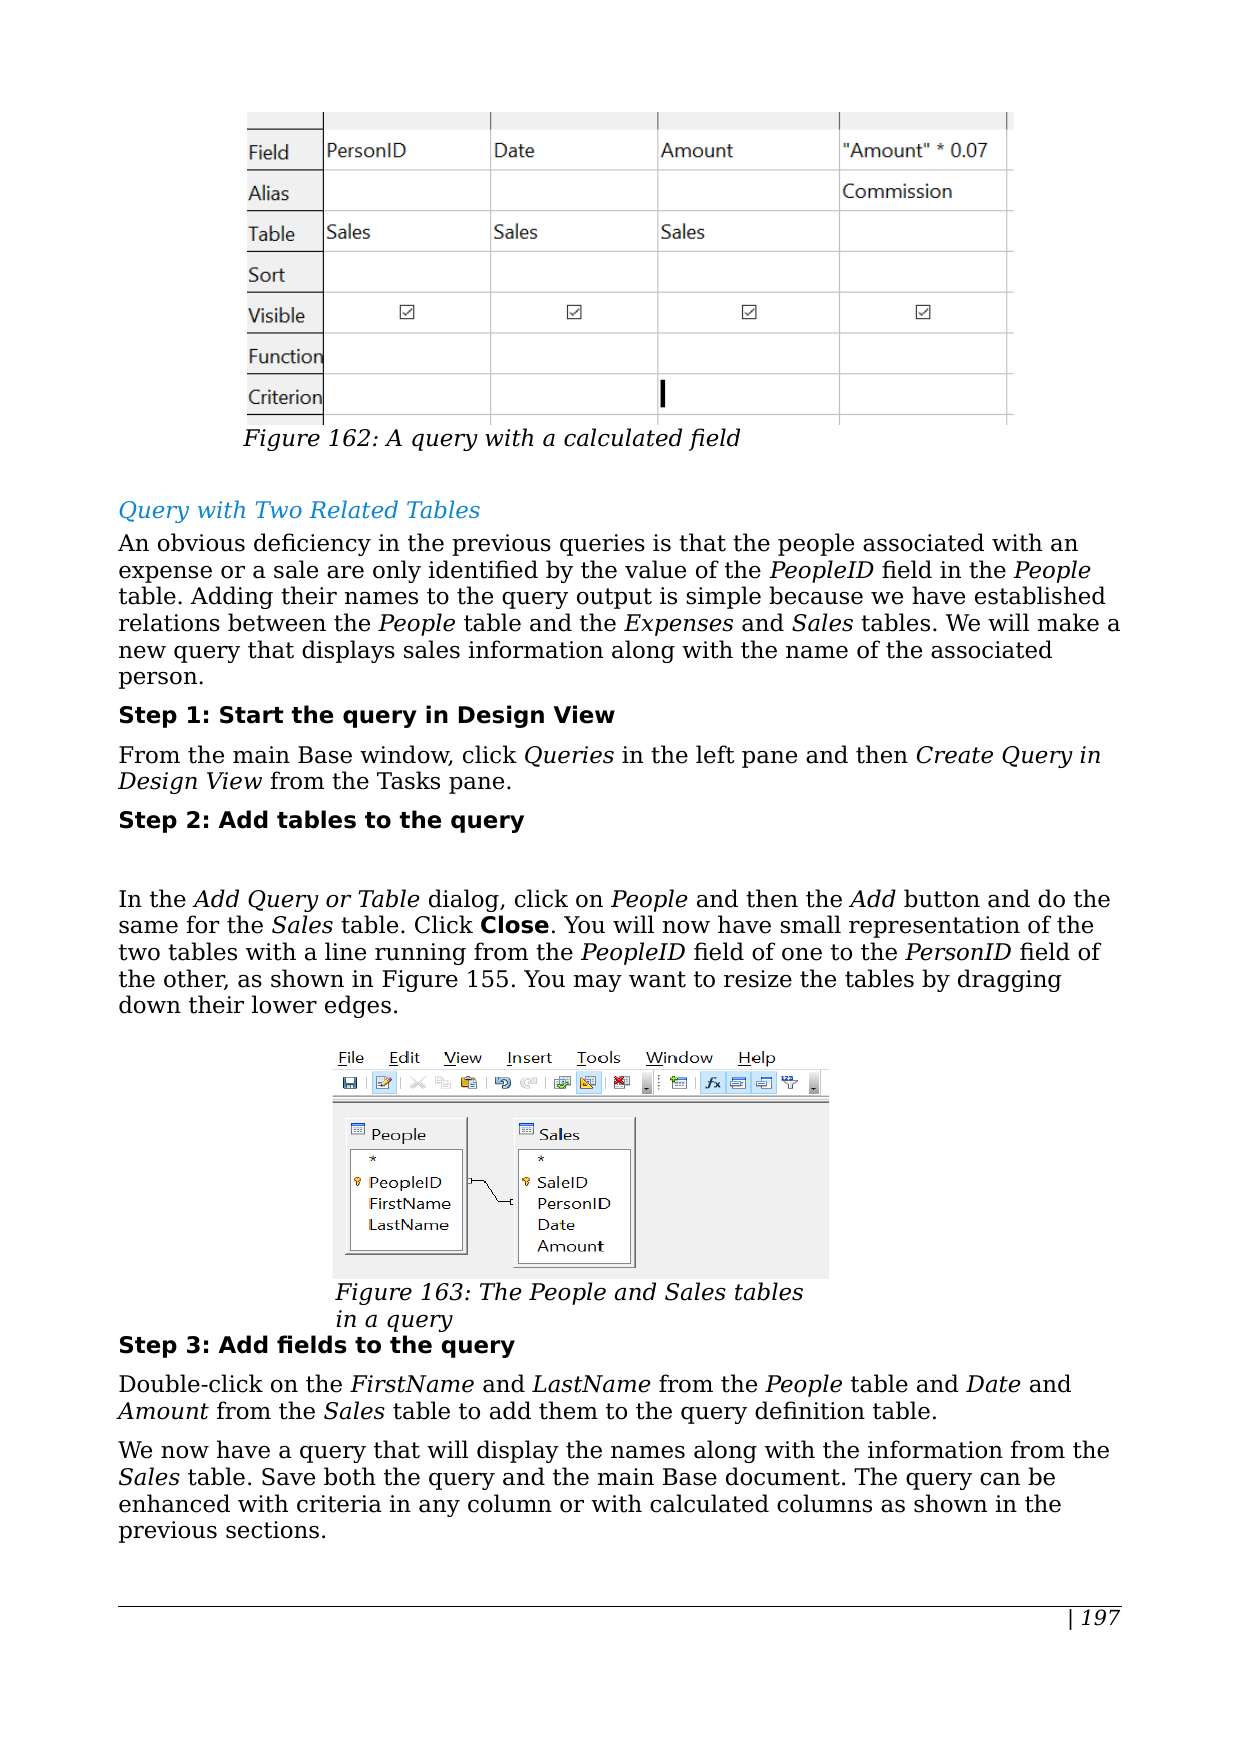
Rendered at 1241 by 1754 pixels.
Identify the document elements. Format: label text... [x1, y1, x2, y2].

picture [247, 112, 1014, 425]
text Step 2: Add tables to the query [118, 808, 1122, 834]
picture [332, 1044, 830, 1279]
text An obvious deficiency in the previous queries is that the people associated with an expense or a sale are only identified by the value of the PeopleID field in the People table. Adding their names to the query output is simple because we have established relations between the People table and the Expenses and Sales tables. We will make a new query that displays sales information along with the name of the associated person. [118, 530, 1122, 690]
text Figure 162: A query with a calculated field [243, 422, 1017, 451]
text Step 1: Start the query in Design View [118, 703, 1122, 729]
text From the main Base window, click Queries in the left pane and then Create Query in Design View from the Tasks pane. [118, 742, 1122, 795]
text Figure 163: The People and Sales tables in a query [335, 1279, 826, 1332]
text We now have a query that will display the names along with the information from the Sales table. Save both the query and the main Base document. The query can be enhanced with criteria in any column or with calculated columns as shown in the previous sections. [118, 1437, 1122, 1544]
text Double-click on the FirstName and LastName from the People table and Date and Amount from the Sales table to add them to the query definition table. [118, 1372, 1122, 1425]
text In the Add Query or Table dialog, click on People and then the Add button and do the same for the Sales table. Click Close. You will now have small representation of the two tables with a line running from the PeopleID field of one to the PersonID field of the other, as shown in Figure 155. You may want to resize the tables by dragging down their lower edges. [118, 886, 1122, 1019]
text Step 3: Add fields to the query [118, 1276, 1122, 1359]
subtitle Query with Two Related Tables [118, 497, 1122, 524]
